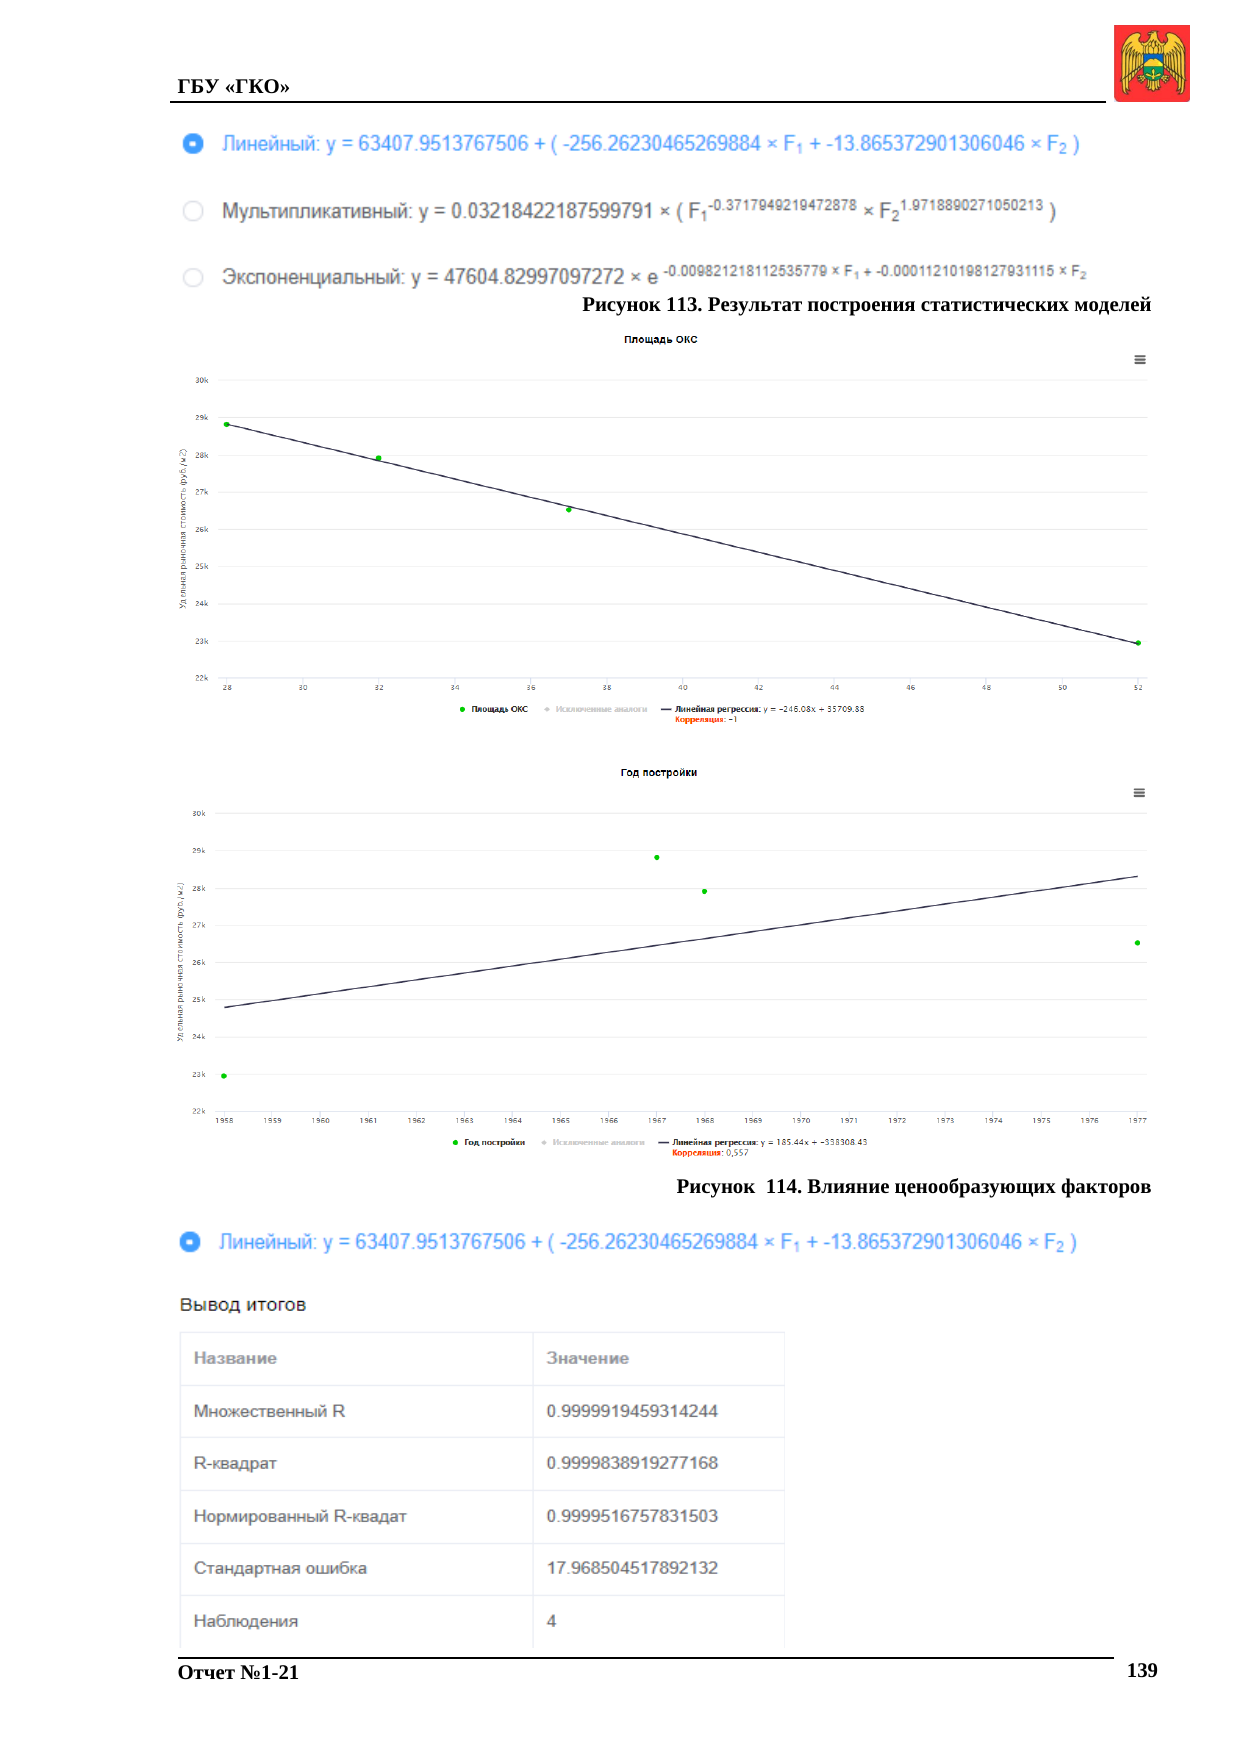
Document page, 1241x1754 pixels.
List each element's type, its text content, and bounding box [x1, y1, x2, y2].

text Рисунок 113. Результат построения статистических моделей [177, 292, 1152, 316]
text Рисунок 114. Влияние ценообразующих факторов [177, 1173, 1152, 1198]
